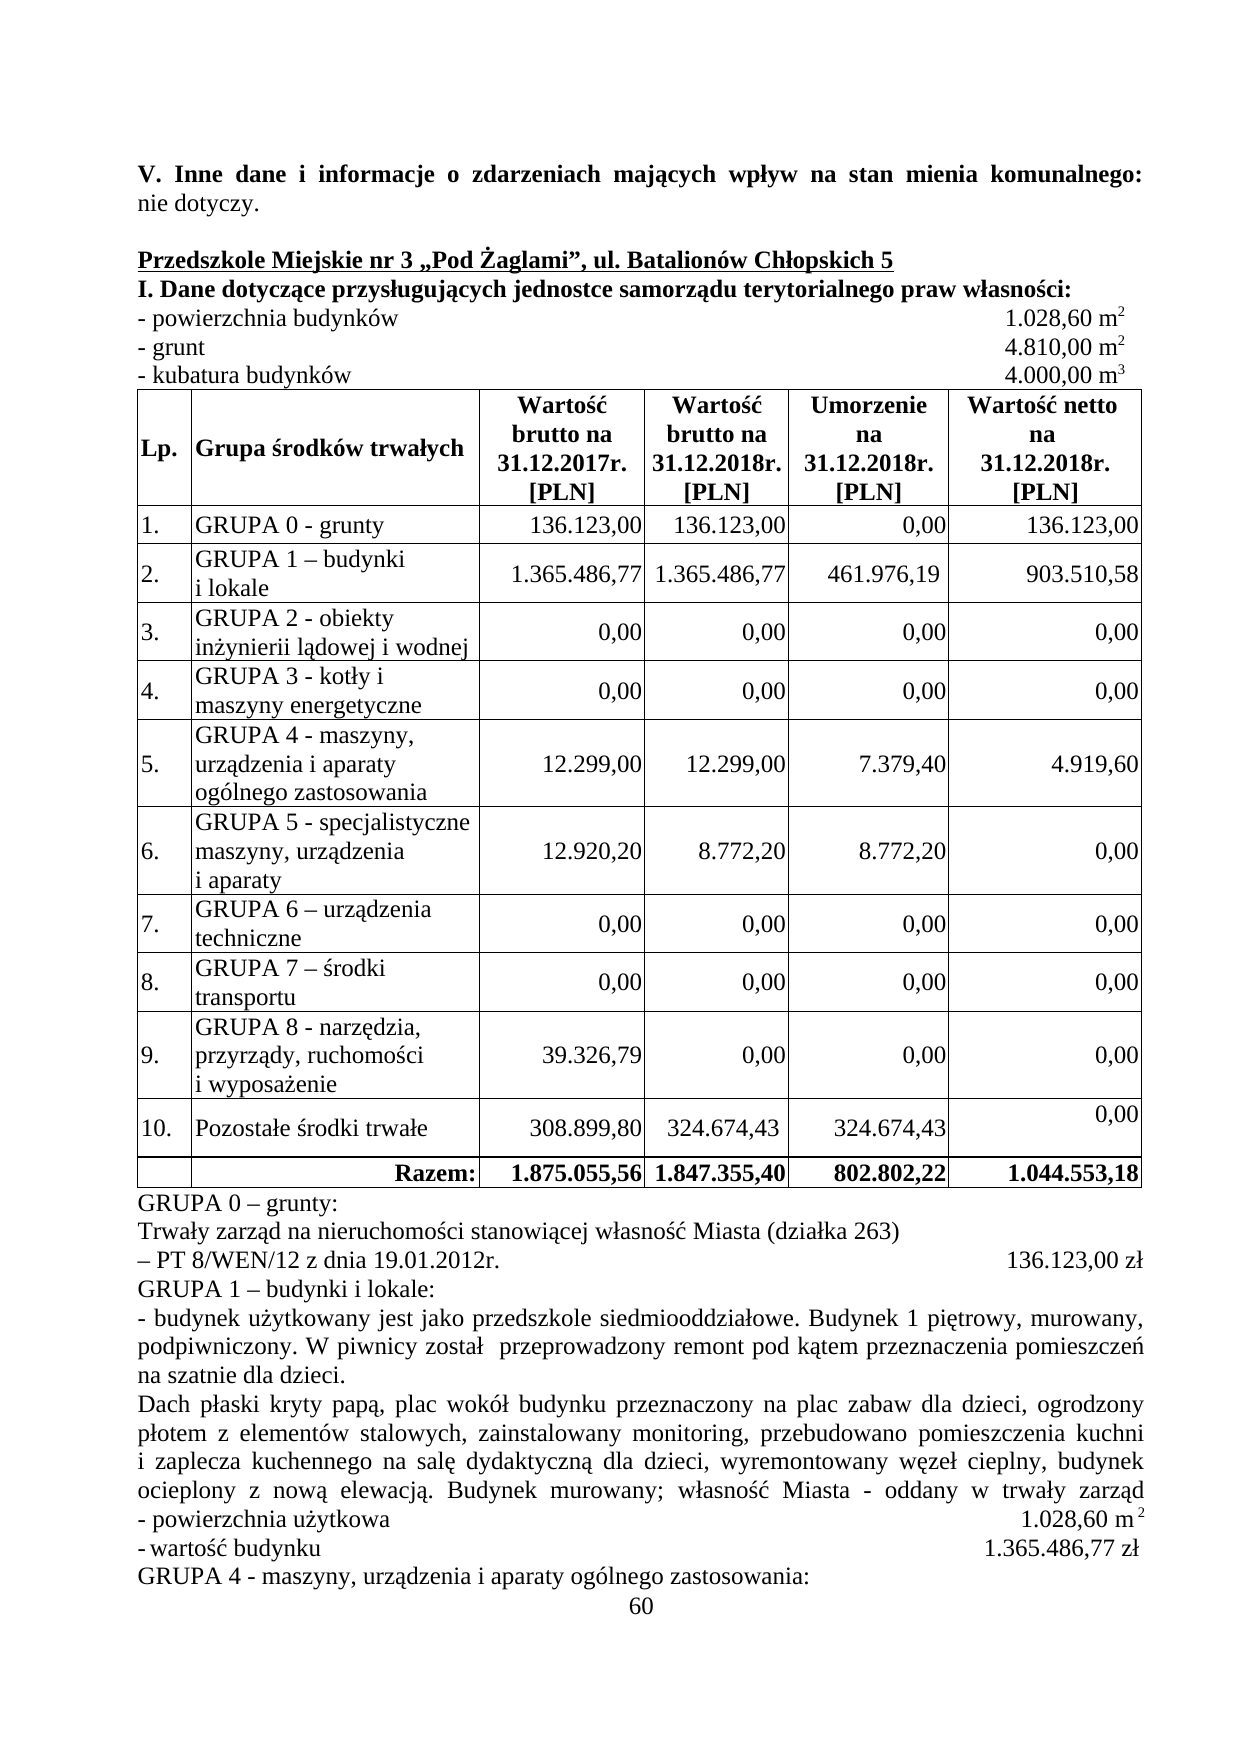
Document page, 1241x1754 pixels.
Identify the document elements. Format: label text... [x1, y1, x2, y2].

table_cell 1.044.553,18 [949, 1158, 1141, 1187]
text - kubatura budynków 4.000,00 m3 [137, 361, 1145, 389]
table_cell 5. [138, 720, 191, 806]
table_cell 0,00 [480, 661, 644, 719]
table_cell 0,00 [480, 603, 644, 660]
table_cell GRUPA 7 – środki transportu [192, 953, 479, 1011]
text GRUPA 0 – grunty: [137, 1188, 1145, 1216]
table_cell 2. [138, 544, 191, 602]
table_header Lp. [138, 390, 191, 505]
table_cell 1.365.486,77 [645, 544, 788, 602]
table_cell GRUPA 8 - narzędzia, przyrządy, ruchomości i wyposażenie [192, 1012, 479, 1098]
table_cell 0,00 [949, 1099, 1141, 1156]
table_header Wartość netto na 31.12.2018r. [PLN] [949, 390, 1141, 505]
text Trwały zarząd na nieruchomości stanowiącej własność Miasta (działka 263) [137, 1216, 1145, 1245]
table_cell GRUPA 3 - kotły i maszyny energetyczne [192, 661, 479, 719]
table_cell 1. [138, 506, 191, 543]
table_cell 0,00 [789, 661, 948, 719]
table_header [954, 1561, 1144, 1590]
table_cell 308.899,80 [480, 1099, 644, 1156]
table_cell 802.802,22 [789, 1158, 948, 1187]
table_cell 0,00 [789, 953, 948, 1011]
table_cell 1.365.486,77 [480, 544, 644, 602]
table_cell 0,00 [949, 1012, 1141, 1098]
text Dach płaski kryty papą, plac wokół budynku przeznaczony na plac zabaw dla dzieci, ogrodzony płotem z elementów stalowych, zainstalowany monitoring, przebudowano pomieszczenia kuchni i zaplecza kuchennego na salę dydaktyczną dla dzieci, wyremontowany węzeł cieplny, budynek ocieplony z nową elewacją. Budynek murowany; własność Miasta - oddany w trwały zarząd - powierzchnia użytkowa 1.028,60 m2 - wartość budynku 1.365.486,77 zł [137, 1389, 1145, 1561]
text I. Dane dotyczące przysługujących jednostce samorządu terytorialnego praw własności: [137, 274, 1145, 303]
table_cell 3. [138, 603, 191, 660]
table_cell GRUPA 1 – budynki i lokale [192, 544, 479, 602]
table_cell 8.772,20 [789, 807, 948, 893]
table_cell 7. [138, 895, 191, 952]
table_cell 136.123,00 [480, 506, 644, 543]
table_cell 136.123,00 [645, 506, 788, 543]
table_cell 903.510,58 [949, 544, 1141, 602]
table_cell 8. [138, 953, 191, 1011]
table_cell 8.772,20 [645, 807, 788, 893]
text V. Inne dane i informacje o zdarzeniach mających wpływ na stan mienia komunalnego: nie dotyczy. [137, 159, 1145, 217]
table_cell [138, 1158, 191, 1187]
table_cell 12.299,00 [480, 720, 644, 806]
table_cell 10. [138, 1099, 191, 1156]
text GRUPA 1 – budynki i lokale: [137, 1274, 1145, 1303]
table_cell 0,00 [789, 506, 948, 543]
table_cell 4.919,60 [949, 720, 1141, 806]
table_cell 0,00 [789, 1012, 948, 1098]
table_cell 0,00 [949, 661, 1141, 719]
table_cell 136.123,00 [949, 506, 1141, 543]
table_cell GRUPA 0 - grunty [192, 506, 479, 543]
table_cell 324.674,43 [645, 1099, 788, 1156]
table_cell 0,00 [645, 661, 788, 719]
table_header Wartość brutto na 31.12.2017r. [PLN] [480, 390, 644, 505]
table_cell 12.920,20 [480, 807, 644, 893]
table_cell 0,00 [645, 1012, 788, 1098]
table_cell 0,00 [645, 895, 788, 952]
text - grunt 4.810,00 m2 [137, 332, 1145, 361]
table_cell GRUPA 2 - obiekty inżynierii lądowej i wodnej [192, 603, 479, 660]
table_cell Pozostałe środki trwałe [192, 1099, 479, 1156]
table_cell 0,00 [645, 953, 788, 1011]
table_cell 0,00 [949, 807, 1141, 893]
table_cell 7.379,40 [789, 720, 948, 806]
table_header Wartość brutto na 31.12.2018r. [PLN] [645, 390, 788, 505]
table_cell 0,00 [480, 895, 644, 952]
table_cell 324.674,43 [789, 1099, 948, 1156]
table_header GRUPA 4 - maszyny, urządzenia i aparaty ogólnego zastosowania: [138, 1561, 954, 1590]
table_cell 0,00 [789, 895, 948, 952]
table_cell GRUPA 5 - specjalistyczne maszyny, urządzenia i aparaty [192, 807, 479, 893]
text – PT 8/WEN/12 z dnia 19.01.2012r. 136.123,00 zł [137, 1245, 1145, 1274]
table_cell Razem: [192, 1158, 479, 1187]
table_cell 39.326,79 [480, 1012, 644, 1098]
text Przedszkole Miejskie nr 3 „Pod Żaglami”, ul. Batalionów Chłopskich 5 [137, 246, 1145, 274]
table_header Umorzenie na 31.12.2018r. [PLN] [789, 390, 948, 505]
table_header Grupa środków trwałych [192, 390, 479, 505]
table_cell 0,00 [949, 895, 1141, 952]
table_cell 0,00 [949, 953, 1141, 1011]
table_cell GRUPA 4 - maszyny, urządzenia i aparaty ogólnego zastosowania [192, 720, 479, 806]
table_cell 9. [138, 1012, 191, 1098]
text - powierzchnia budynków 1.028,60 m2 [137, 303, 1145, 332]
table_cell 1.875.055,56 [480, 1158, 644, 1187]
table_cell 0,00 [645, 603, 788, 660]
table_cell 1.847.355,40 [645, 1158, 788, 1187]
table_cell 0,00 [480, 953, 644, 1011]
table_cell 0,00 [789, 603, 948, 660]
table_cell GRUPA 6 – urządzenia techniczne [192, 895, 479, 952]
table_cell 4. [138, 661, 191, 719]
table_cell 12.299,00 [645, 720, 788, 806]
text - budynek użytkowany jest jako przedszkole siedmiooddziałowe. Budynek 1 piętrowy, murowany, podpiwniczony. W piwnicy został przeprowadzony remont pod kątem przeznaczenia pomieszczeń na szatnie dla dzieci. [137, 1303, 1145, 1389]
table_cell 461.976,19 [789, 544, 948, 602]
table_cell 6. [138, 807, 191, 893]
table_cell 0,00 [949, 603, 1141, 660]
